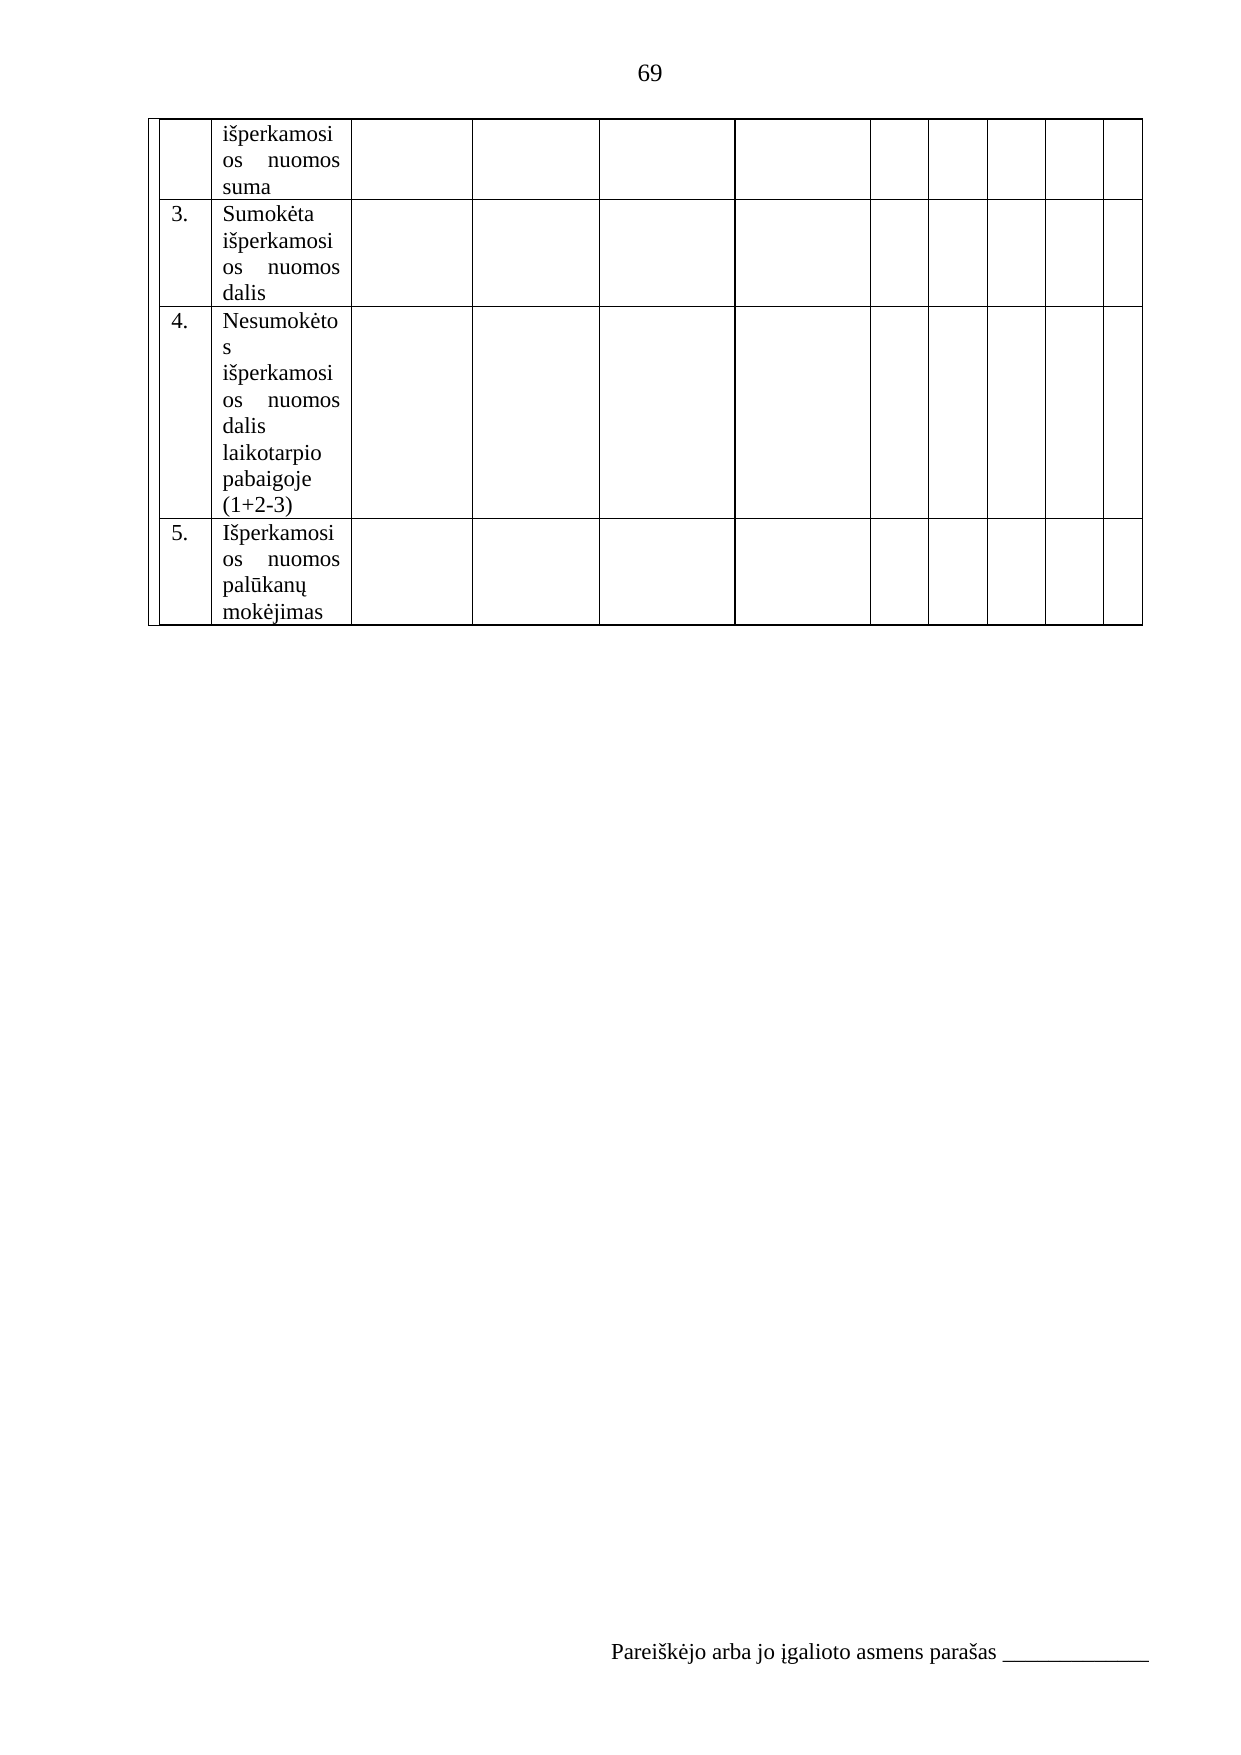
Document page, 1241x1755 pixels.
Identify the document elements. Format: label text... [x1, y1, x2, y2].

table_cell [988, 200, 1045, 306]
table_cell 4. [160, 307, 211, 518]
table_cell Nesumokėtos išperkamosios nuomos dalis laikotarpio pabaigoje (1+2-3) [212, 307, 351, 518]
table_cell [929, 200, 987, 306]
table_cell [473, 307, 599, 518]
table_cell [1104, 307, 1142, 518]
table_cell išperkamosios nuomos suma [212, 120, 351, 199]
table_cell [1046, 519, 1103, 624]
table_cell [871, 519, 928, 624]
table_cell [871, 307, 928, 518]
table_cell 5. [160, 519, 211, 624]
table_cell [871, 200, 928, 306]
table_cell [1046, 120, 1103, 199]
table_cell [473, 120, 599, 199]
table_cell 3. [160, 200, 211, 306]
table_cell [929, 307, 987, 518]
table_cell [352, 519, 472, 624]
table_cell [600, 120, 734, 199]
table_cell [988, 307, 1045, 518]
table_cell [352, 120, 472, 199]
table_cell Sumokėta išperkamosios nuomos dalis [212, 200, 351, 306]
table_cell [1104, 200, 1142, 306]
table_cell [736, 519, 870, 624]
table_cell [160, 120, 211, 199]
table_cell [736, 120, 870, 199]
table_cell [600, 307, 734, 518]
table_cell [600, 519, 734, 624]
table_cell [1104, 519, 1142, 624]
table_cell [736, 200, 870, 306]
table_cell [871, 120, 928, 199]
table_cell [1046, 200, 1103, 306]
table_cell [473, 200, 599, 306]
table_cell [988, 120, 1045, 199]
table_cell [929, 519, 987, 624]
table_cell [1104, 120, 1142, 199]
table_cell [929, 120, 987, 199]
table_cell [473, 519, 599, 624]
table_cell [1046, 307, 1103, 518]
table_cell [352, 307, 472, 518]
table_cell [600, 200, 734, 306]
table_cell [736, 307, 870, 518]
table_cell [352, 200, 472, 306]
table_cell Išperkamosios nuomos palūkanų mokėjimas [212, 519, 351, 624]
table_cell [988, 519, 1045, 624]
